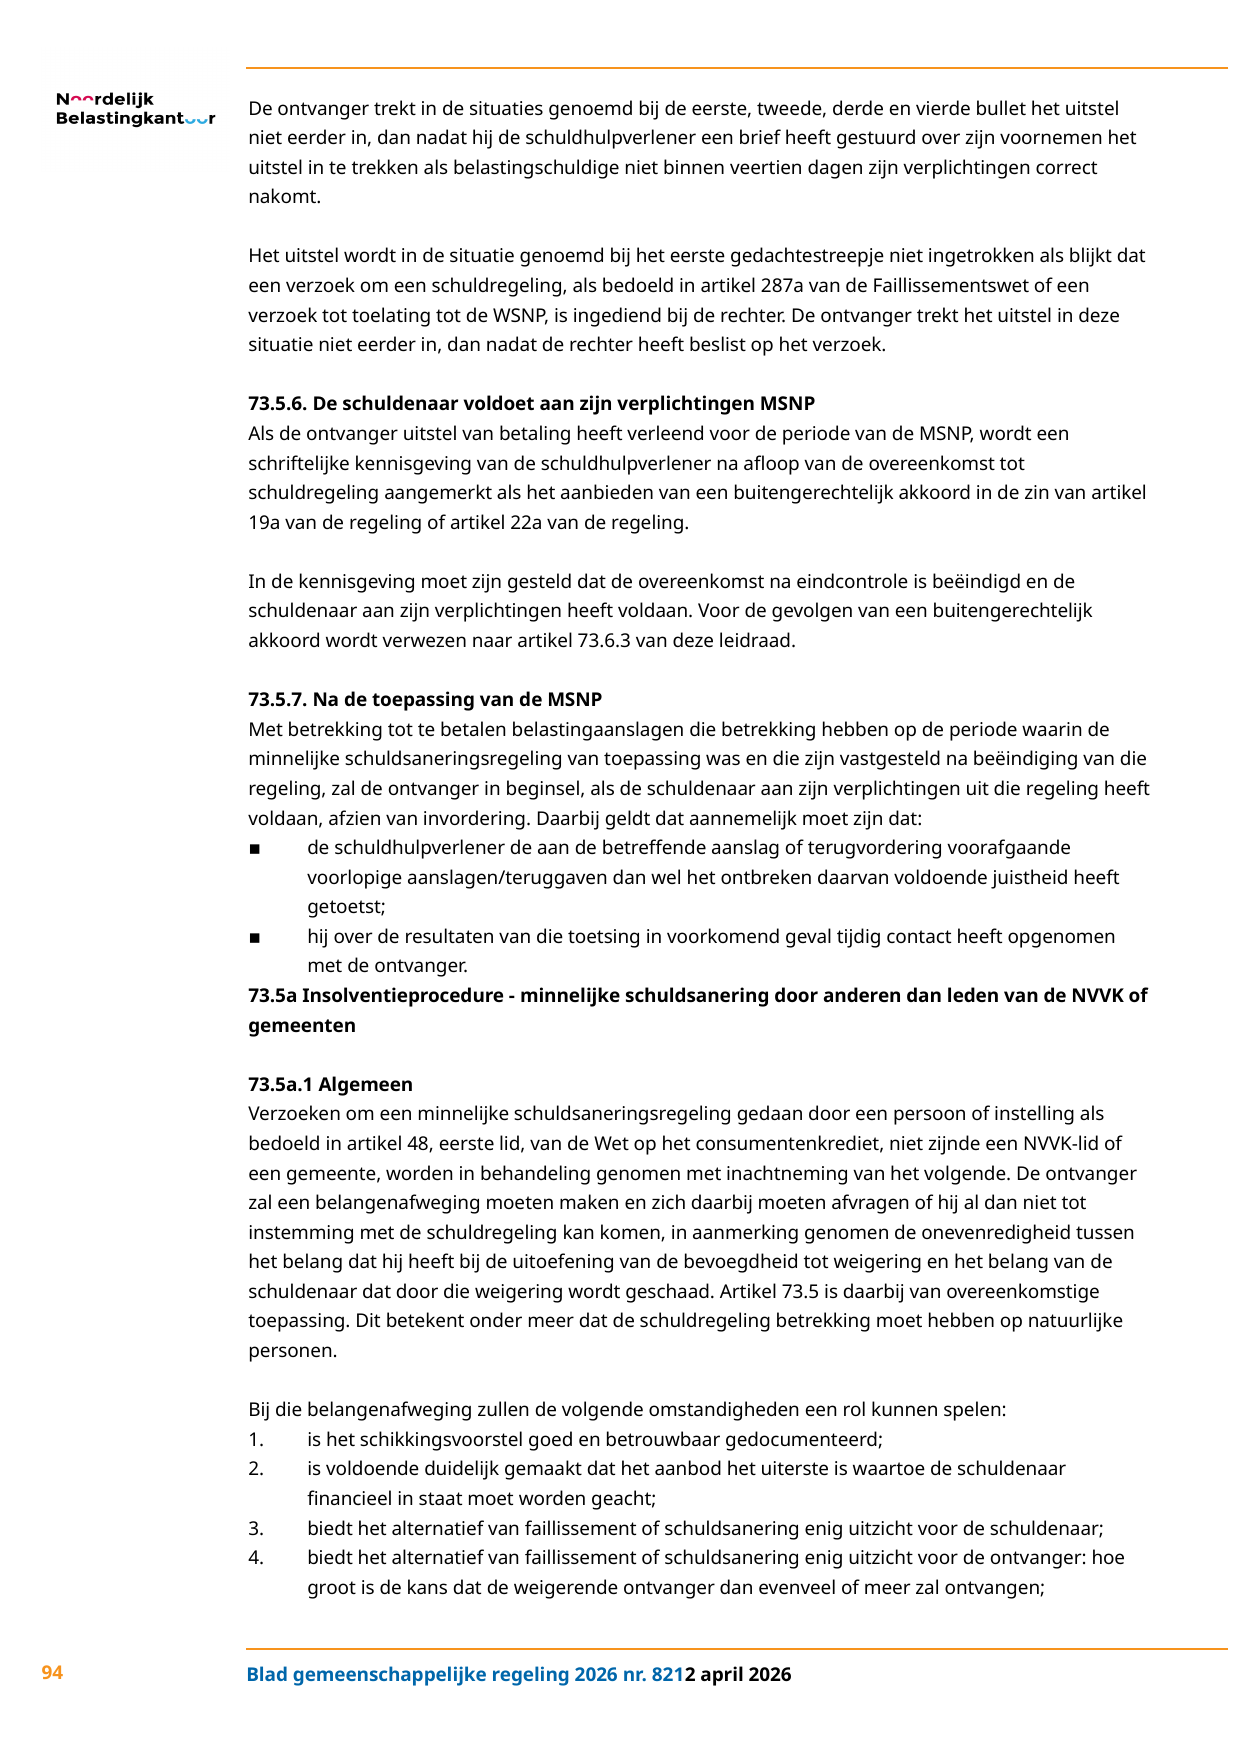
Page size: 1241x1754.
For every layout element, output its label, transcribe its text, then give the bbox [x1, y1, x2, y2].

list hij over de resultaten van die toetsing in voorkomend geval tijdig contact heeft opgenomen met de ontvanger. [248, 923, 1152, 978]
list de schuldhulpverlener de aan de betreffende aanslag of terugvordering voorafgaande voorlopige aanslagen/teruggaven dan wel het ontbreken daarvan voldoende juistheid heeft getoetst; [248, 834, 1152, 919]
text 73.5a Insolventieprocedure - minnelijke schuldsanering door anderen dan leden van de NVVK of gemeenten [248, 982, 1152, 1038]
picture [41, 47, 231, 172]
text Met betrekking tot te betalen belastingaanslagen die betrekking hebben op de periode waarin de minnelijke schuldsaneringsregeling van toepassing was en die zijn vastgesteld na beëindiging van die regeling, zal de ontvanger in beginsel, als de schuldenaar aan zijn verplichtingen uit die regeling heeft voldaan, afzien van invordering. Daarbij geldt dat aannemelijk moet zijn dat: [248, 716, 1152, 831]
list is voldoende duidelijk gemaakt dat het aanbod het uiterste is waartoe de schuldenaar financieel in staat moet worden geacht; [248, 1456, 1152, 1511]
text 73.5a.1 Algemeen [248, 1071, 1152, 1097]
text 73.5.7. Na de toepassing van de MSNP [248, 686, 1152, 712]
text Het uitstel wordt in de situatie genoemd bij het eerste gedachtestreepje niet ingetrokken als blijkt dat een verzoek om een schuldregeling, als bedoeld in artikel 287a van de Faillissementswet of een verzoek tot toelating tot de WSNP, is ingediend bij de rechter. De ontvanger trekt het uitstel in deze situatie niet eerder in, dan nadat de rechter heeft beslist op het verzoek. [248, 243, 1152, 357]
list is het schikkingsvoorstel goed en betrouwbaar gedocumenteerd; [248, 1426, 1152, 1452]
text Bij die belangenafweging zullen de volgende omstandigheden een rol kunnen spelen: [248, 1396, 1152, 1422]
text Verzoeken om een minnelijke schuldsaneringsregeling gedaan door een persoon of instelling als bedoeld in artikel 48, eerste lid, van de Wet op het consumentenkrediet, niet zijnde een NVVK-lid of een gemeente, worden in behandeling genomen met inachtneming van het volgende. De ontvanger zal een belangenafweging moeten maken en zich daarbij moeten afvragen of hij al dan niet tot instemming met de schuldregeling kan komen, in aanmerking genomen de onevenredigheid tussen het belang dat hij heeft bij de uitoefening van de bevoegdheid tot weigering en het belang van de schuldenaar dat door die weigering wordt geschaad. Artikel 73.5 is daarbij van overeenkomstige toepassing. Dit betekent onder meer dat de schuldregeling betrekking moet hebben op natuurlijke personen. [248, 1101, 1152, 1363]
list biedt het alternatief van faillissement of schuldsanering enig uitzicht voor de schuldenaar; [248, 1515, 1152, 1541]
text Als de ontvanger uitstel van betaling heeft verleend voor de periode van de MSNP, wordt een schriftelijke kennisgeving van de schuldhulpverlener na afloop van de overeenkomst tot schuldregeling aangemerkt als het aanbieden van een buitengerechtelijk akkoord in de zin van artikel 19a van de regeling of artikel 22a van de regeling. [248, 420, 1152, 535]
list biedt het alternatief van faillissement of schuldsanering enig uitzicht voor de ontvanger: hoe groot is de kans dat de weigerende ontvanger dan evenveel of meer zal ontvangen; [248, 1544, 1152, 1600]
text In de kennisgeving moet zijn gesteld dat de overeenkomst na eindcontrole is beëindigd en de schuldenaar aan zijn verplichtingen heeft voldaan. Voor de gevolgen van een buitengerechtelijk akkoord wordt verwezen naar artikel 73.6.3 van deze leidraad. [248, 568, 1152, 653]
text 73.5.6. De schuldenaar voldoet aan zijn verplichtingen MSNP [248, 391, 1152, 416]
text De ontvanger trekt in de situaties genoemd bij de eerste, tweede, derde en vierde bullet het uitstel niet eerder in, dan nadat hij de schuldhulpverlener een brief heeft gestuurd over zijn voornemen het uitstel in te trekken als belastingschuldige niet binnen veertien dagen zijn verplichtingen correct nakomt. [248, 95, 1152, 209]
